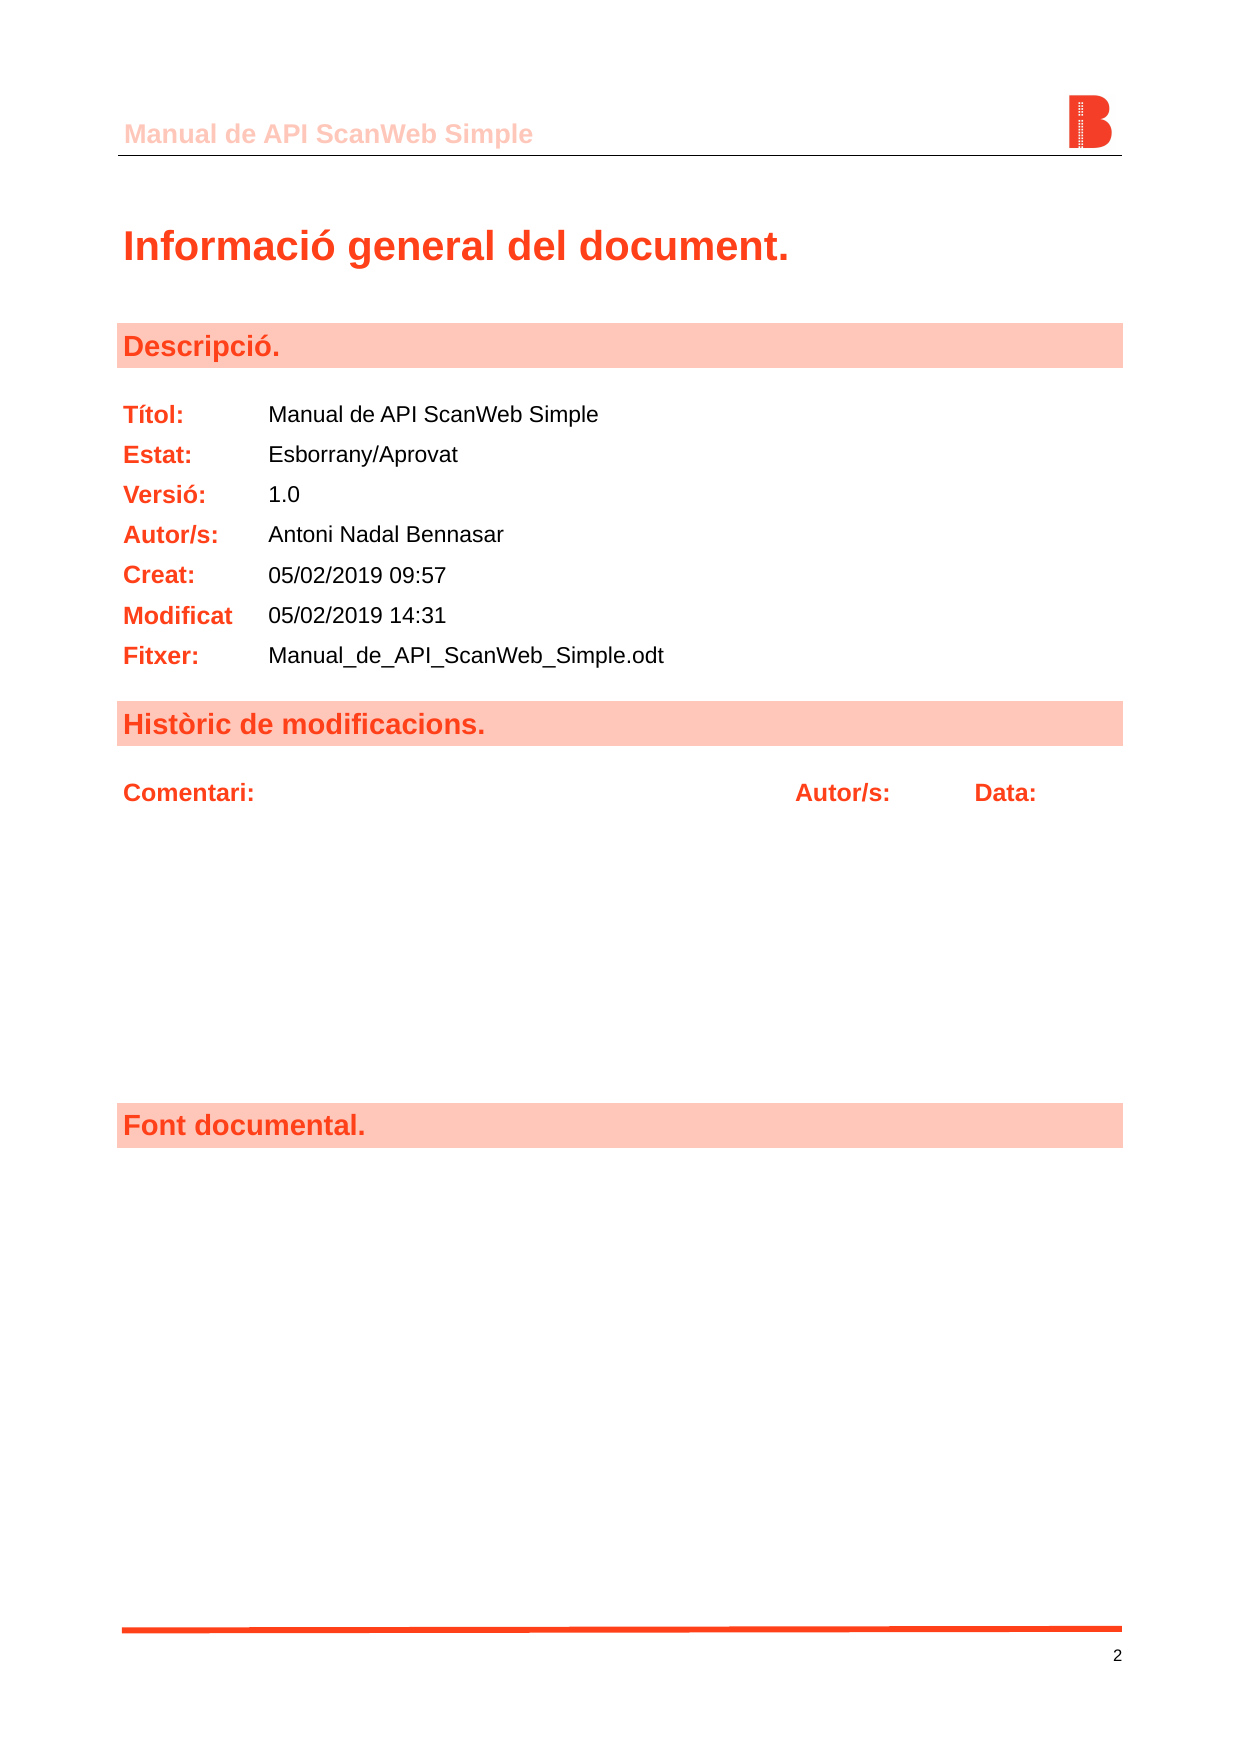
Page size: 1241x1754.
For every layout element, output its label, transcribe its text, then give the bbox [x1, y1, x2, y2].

table_cell [117, 1039, 789, 1077]
table_header Informació general del document. [117, 216, 1123, 323]
picture [1063, 94, 1117, 150]
table_cell [117, 1289, 1123, 1327]
table_cell [117, 1251, 1123, 1289]
table_cell [117, 675, 1123, 701]
table_cell Modificat [117, 595, 262, 635]
table_cell [789, 1001, 969, 1039]
table_cell Esborrany/Aprovat [262, 434, 1123, 474]
table_cell [117, 746, 1123, 772]
table_cell Fitxer: [117, 635, 262, 675]
table_cell [969, 850, 1123, 888]
table_cell [789, 926, 969, 963]
table_cell [117, 812, 789, 850]
table_cell [789, 888, 969, 926]
table_cell [969, 964, 1123, 1001]
table_cell [117, 850, 789, 888]
table_cell Autor/s: [117, 515, 262, 555]
table_cell 1.0 [262, 474, 1123, 514]
table_cell [789, 964, 969, 1001]
table_cell [969, 1001, 1123, 1039]
table_cell Autor/s: [789, 772, 969, 812]
table_cell Creat: [117, 555, 262, 595]
table_cell [969, 812, 1123, 850]
table_cell Comentari: [117, 772, 789, 812]
table_cell [117, 1077, 1123, 1103]
table_cell [789, 850, 969, 888]
table_cell Manual_de_API_ScanWeb_Simple.odt [262, 635, 1123, 675]
table_cell Data: [969, 772, 1123, 812]
table_cell Històric de modificacions. [117, 701, 1123, 746]
table_cell [969, 888, 1123, 926]
table_cell Descripció. [117, 323, 1123, 368]
table_cell [117, 1211, 1123, 1251]
table_cell [117, 964, 789, 1001]
table_cell [117, 368, 1123, 394]
table_cell [117, 1001, 789, 1039]
table_cell [117, 1174, 1123, 1211]
table_cell Versió: [117, 474, 262, 514]
table_cell [969, 926, 1123, 963]
table_cell [789, 1039, 969, 1077]
table_cell [117, 888, 789, 926]
table_cell [789, 812, 969, 850]
table_cell [117, 1148, 1123, 1173]
table_cell [117, 926, 789, 963]
table_cell Manual de API ScanWeb Simple [262, 394, 1123, 434]
table_cell 05/02/2019 14:31 [262, 595, 1123, 635]
table_cell [969, 1039, 1123, 1077]
table_cell Antoni Nadal Bennasar [262, 515, 1123, 555]
table_cell 05/02/2019 09:57 [262, 555, 1123, 595]
table_cell Estat: [117, 434, 262, 474]
table_cell Font documental. [117, 1103, 1123, 1148]
table_cell Títol: [117, 394, 262, 434]
